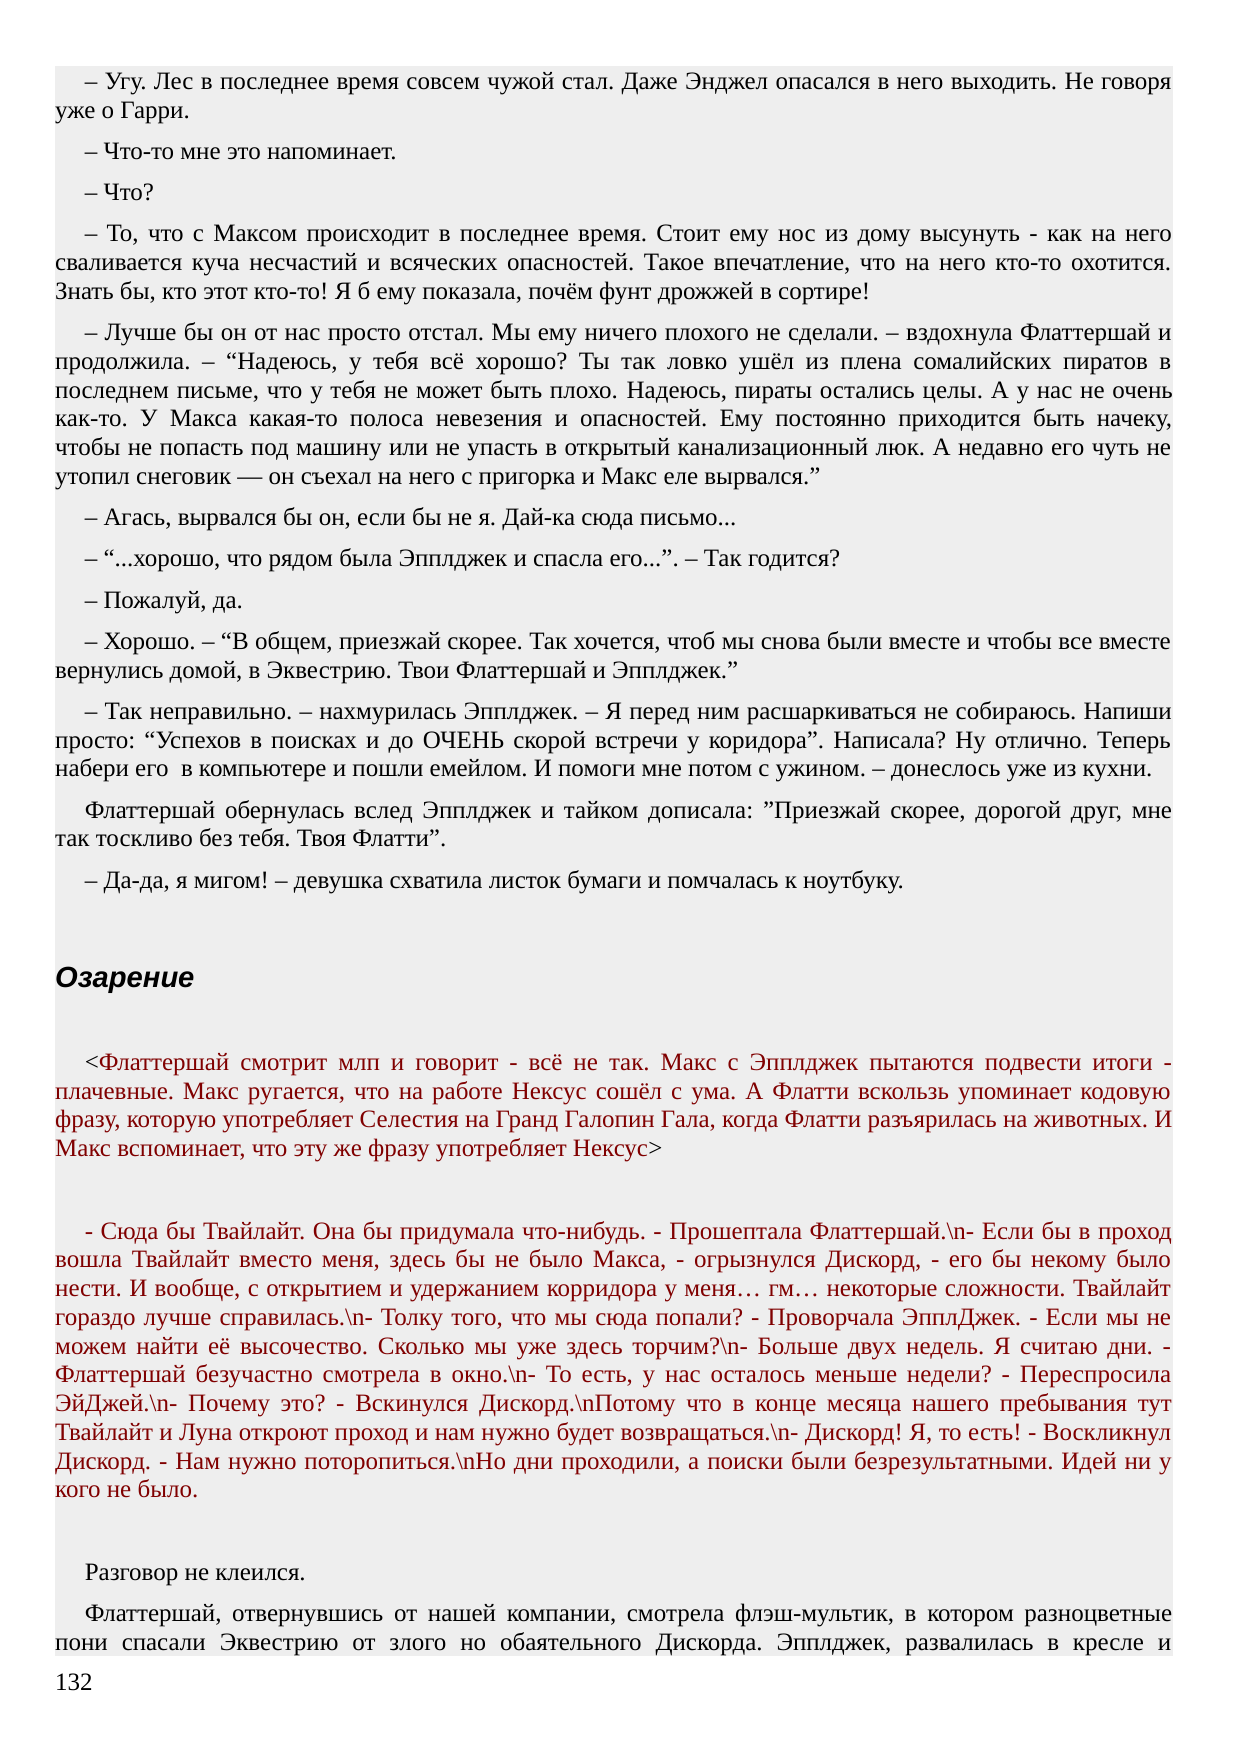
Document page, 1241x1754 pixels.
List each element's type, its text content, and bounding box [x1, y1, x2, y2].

text – То, что с Максом происходит в последнее время. Стоит ему нос из дому высунуть - как на него сваливается куча несчастий и всяческих опасностей. Такое впечатление, что на него кто-то охотится. Знать бы, кто этот кто-то! Я б ему показала, почём фунт дрожжей в сортире! [55, 218, 1173, 305]
text – Угу. Лес в последнее время совсем чужой стал. Даже Энджел опасался в него выходить. Не говоря уже о Гарри. [55, 66, 1173, 123]
text – “...хорошо, что рядом была Эпплджек и спасла его...”. – Так годится? [55, 543, 1173, 572]
text – Лучше бы он от нас просто отстал. Мы ему ничего плохого не сделали. – вздохнула Флаттершай и продолжила. – “Надеюсь, у тебя всё хорошо? Ты так ловко ушёл из плена сомалийских пиратов в последнем письме, что у тебя не может быть плохо. Надеюсь, пираты остались целы. А у нас не очень как-то. У Макса какая-то полоса невезения и опасностей. Ему постоянно приходится быть начеку, чтобы не попасть под машину или не упасть в открытый канализационный люк. А недавно его чуть не утопил снеговик — он съехал на него с пригорка и Макс еле вырвался.” [55, 317, 1173, 490]
text <Флаттершай смотрит млп и говорит - всё не так. Макс с Эпплджек пытаются подвести итоги - плачевные. Макс ругается, что на работе Нексус сошёл с ума. А Флатти вскользь упоминает кодовую фразу, которую употребляет Селестия на Гранд Галопин Гала, когда Флатти разъярилась на животных. И Макс вспоминает, что эту же фразу употребляет Нексус> [55, 1047, 1173, 1162]
subtitle Озарение [55, 960, 1173, 993]
text – Что-то мне это напоминает. [55, 136, 1173, 165]
text – Что? [55, 177, 1173, 206]
text – Так неправильно. – нахмурилась Эпплджек. – Я перед ним расшаркиваться не собираюсь. Напиши просто: “Успехов в поисках и до ОЧЕНЬ скорой встречи у коридора”. Написала? Ну отлично. Теперь набери его в компьютере и пошли емейлом. И помоги мне потом с ужином. – донеслось уже из кухни. [55, 696, 1173, 782]
text Флаттершай обернулась вслед Эпплджек и тайком дописала: ”Приезжай скорее, дорогой друг, мне так тоскливо без тебя. Твоя Флатти”. [55, 795, 1173, 852]
text – Хорошо. – “В общем, приезжай скорее. Так хочется, чтоб мы снова были вместе и чтобы все вместе вернулись домой, в Эквестрию. Твои Флаттершай и Эпплджек.” [55, 626, 1173, 683]
text - Сюда бы Твайлайт. Она бы придумала что-нибудь. - Прошептала Флаттершай.\n- Если бы в проход вошла Твайлайт вместо меня, здесь бы не было Макса, - огрызнулся Дискорд, - его бы некому было нести. И вообще, с открытием и удержанием корридора у меня… гм… некоторые сложности. Твайлайт гораздо лучше справилась.\n- Толку того, что мы сюда попали? - Проворчала ЭпплДжек. - Если мы не можем найти её высочество. Сколько мы уже здесь торчим?\n- Больше двух недель. Я считаю дни. - Флаттершай безучастно смотрела в окно.\n- То есть, у нас осталось меньше недели? - Переспросила ЭйДжей.\n- Почему это? - Вскинулся Дискорд.\nПотому что в конце месяца нашего пребывания тут Твайлайт и Луна откроют проход и нам нужно будет возвращаться.\n- Дискорд! Я, то есть! - Воскликнул Дискорд. - Нам нужно поторопиться.\nНо дни проходили, а поиски были безрезультатными. Идей ни у кого не было. [55, 1216, 1173, 1503]
text Разговор не клеился. [55, 1557, 1173, 1586]
text – Пожалуй, да. [55, 585, 1173, 613]
text – Агась, вырвался бы он, если бы не я. Дай-ка сюда письмо... [55, 502, 1173, 531]
text – Да-да, я мигом! – девушка схватила листок бумаги и помчалась к ноутбуку. [55, 865, 1173, 893]
text Флаттершай, отвернувшись от нашей компании, смотрела флэш-мультик, в котором разноцветные пони спасали Эквестрию от злого но обаятельного Дискорда. Эпплджек, развалилась в кресле и [55, 1598, 1173, 1656]
